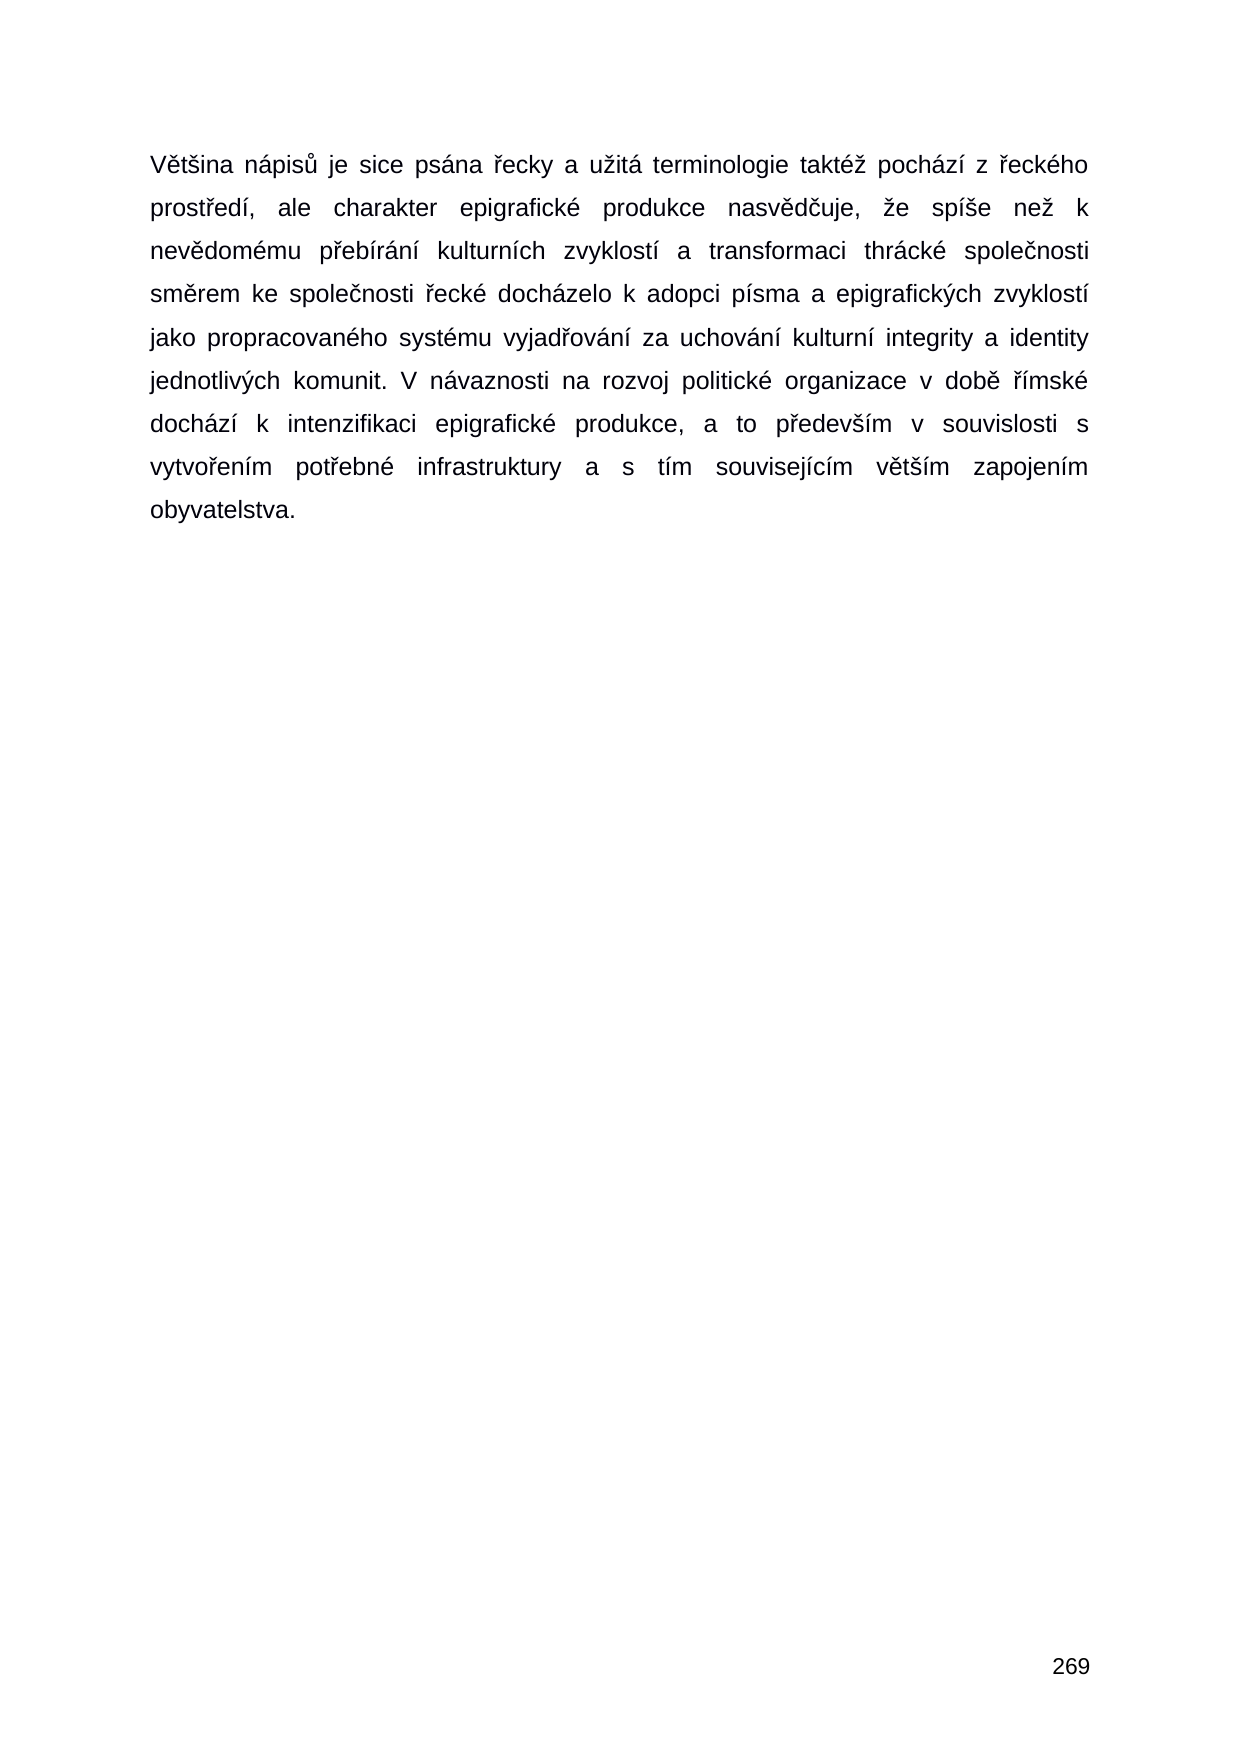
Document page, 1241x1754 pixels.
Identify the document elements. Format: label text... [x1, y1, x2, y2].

text Většina nápisů je sice psána řecky a užitá terminologie taktéž pochází z řeckého prostředí, ale charakter epigrafické produkce nasvědčuje, že spíše než k nevědomému přebírání kulturních zvyklostí a transformaci thrácké společnosti směrem ke společnosti řecké docházelo k adopci písma a epigrafických zvyklostí jako propracovaného systému vyjadřování za uchování kulturní integrity a identity jednotlivých komunit. V návaznosti na rozvoj politické organizace v době římské dochází k intenzifikaci epigrafické produkce, a to především v souvislosti s vytvořením potřebné infrastruktury a s tím souvisejícím větším zapojením obyvatelstva. [150, 150, 1090, 524]
